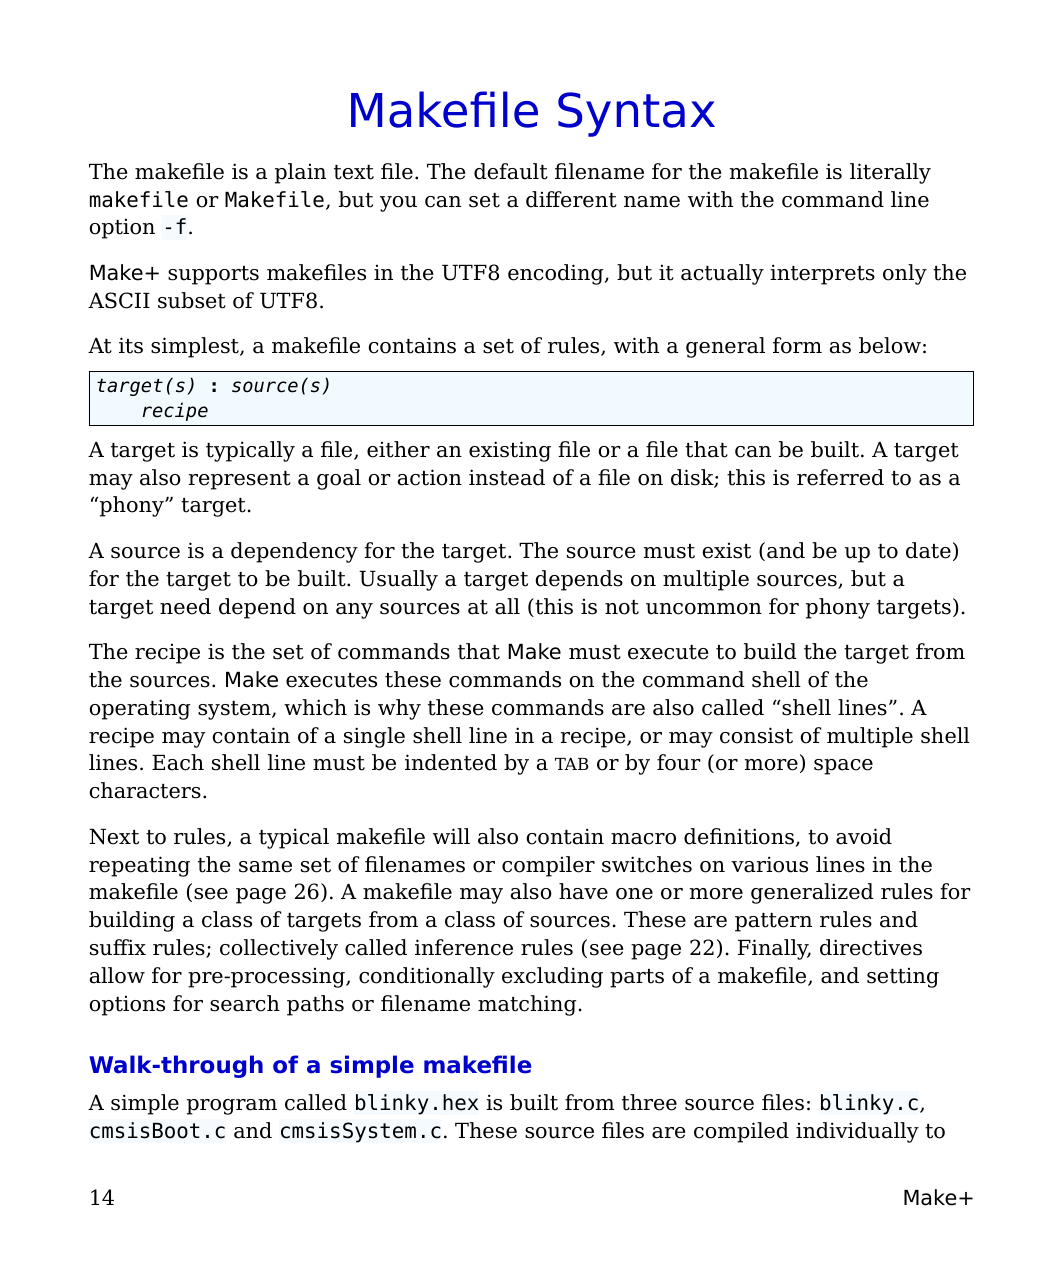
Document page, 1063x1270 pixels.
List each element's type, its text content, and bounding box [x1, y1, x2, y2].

text A simple program called blinky.hex is built from three source files: blinky.c, cmsisBoot.c and cmsisSystem.c. These source files are compiled individually to [88, 1091, 974, 1143]
text Next to rules, a typical makefile will also contain macro definitions, to avoid repeating the same set of filenames or compiler switches on various lines in the makefile (see page 26). A makefile may also have one or more generalized rules for building a class of targets from a class of sources. These are pattern rules and suffix rules; collectively called inference rules (see page 22). Finally, directives allow for pre-processing, conditionally excluding parts of a makefile, and setting options for search paths or filename matching. [88, 825, 974, 1016]
text Make+ supports makefiles in the UTF8 encoding, but it actually interprets only the ASCII subset of UTF8. [88, 261, 974, 313]
text A source is a dependency for the target. The source must exist (and be up to date) for the target to be built. Usually a target depends on multiple sources, but a target need depend on any sources at all (this is not uncommon for phony targets). [88, 539, 974, 619]
text recipe [90, 396, 973, 425]
text A target is typically a file, either an existing file or a file that can be built. A target may also represent a goal or action instead of a file on disk; this is referred to as a “phony” target. [88, 438, 974, 518]
text At its simplest, a makefile contains a set of rules, with a general form as below: [88, 334, 974, 358]
text The recipe is the set of commands that Make must execute to build the target from the sources. Make executes these commands on the command shell of the operating system, which is why these commands are also called “shell lines”. A recipe may contain of a single shell line in a recipe, or may consist of multiple shell lines. Each shell line must be indented by a tab or by four (or more) space characters. [88, 640, 974, 803]
text The makefile is a plain text file. The default filename for the makefile is literally makefile or Makefile, but you can set a different name with the command line option -f. [88, 160, 974, 240]
subtitle Walk-through of a simple makefile [88, 1052, 974, 1079]
text target(s) : source(s) [90, 372, 973, 396]
subtitle Makefile Syntax [88, 84, 974, 138]
